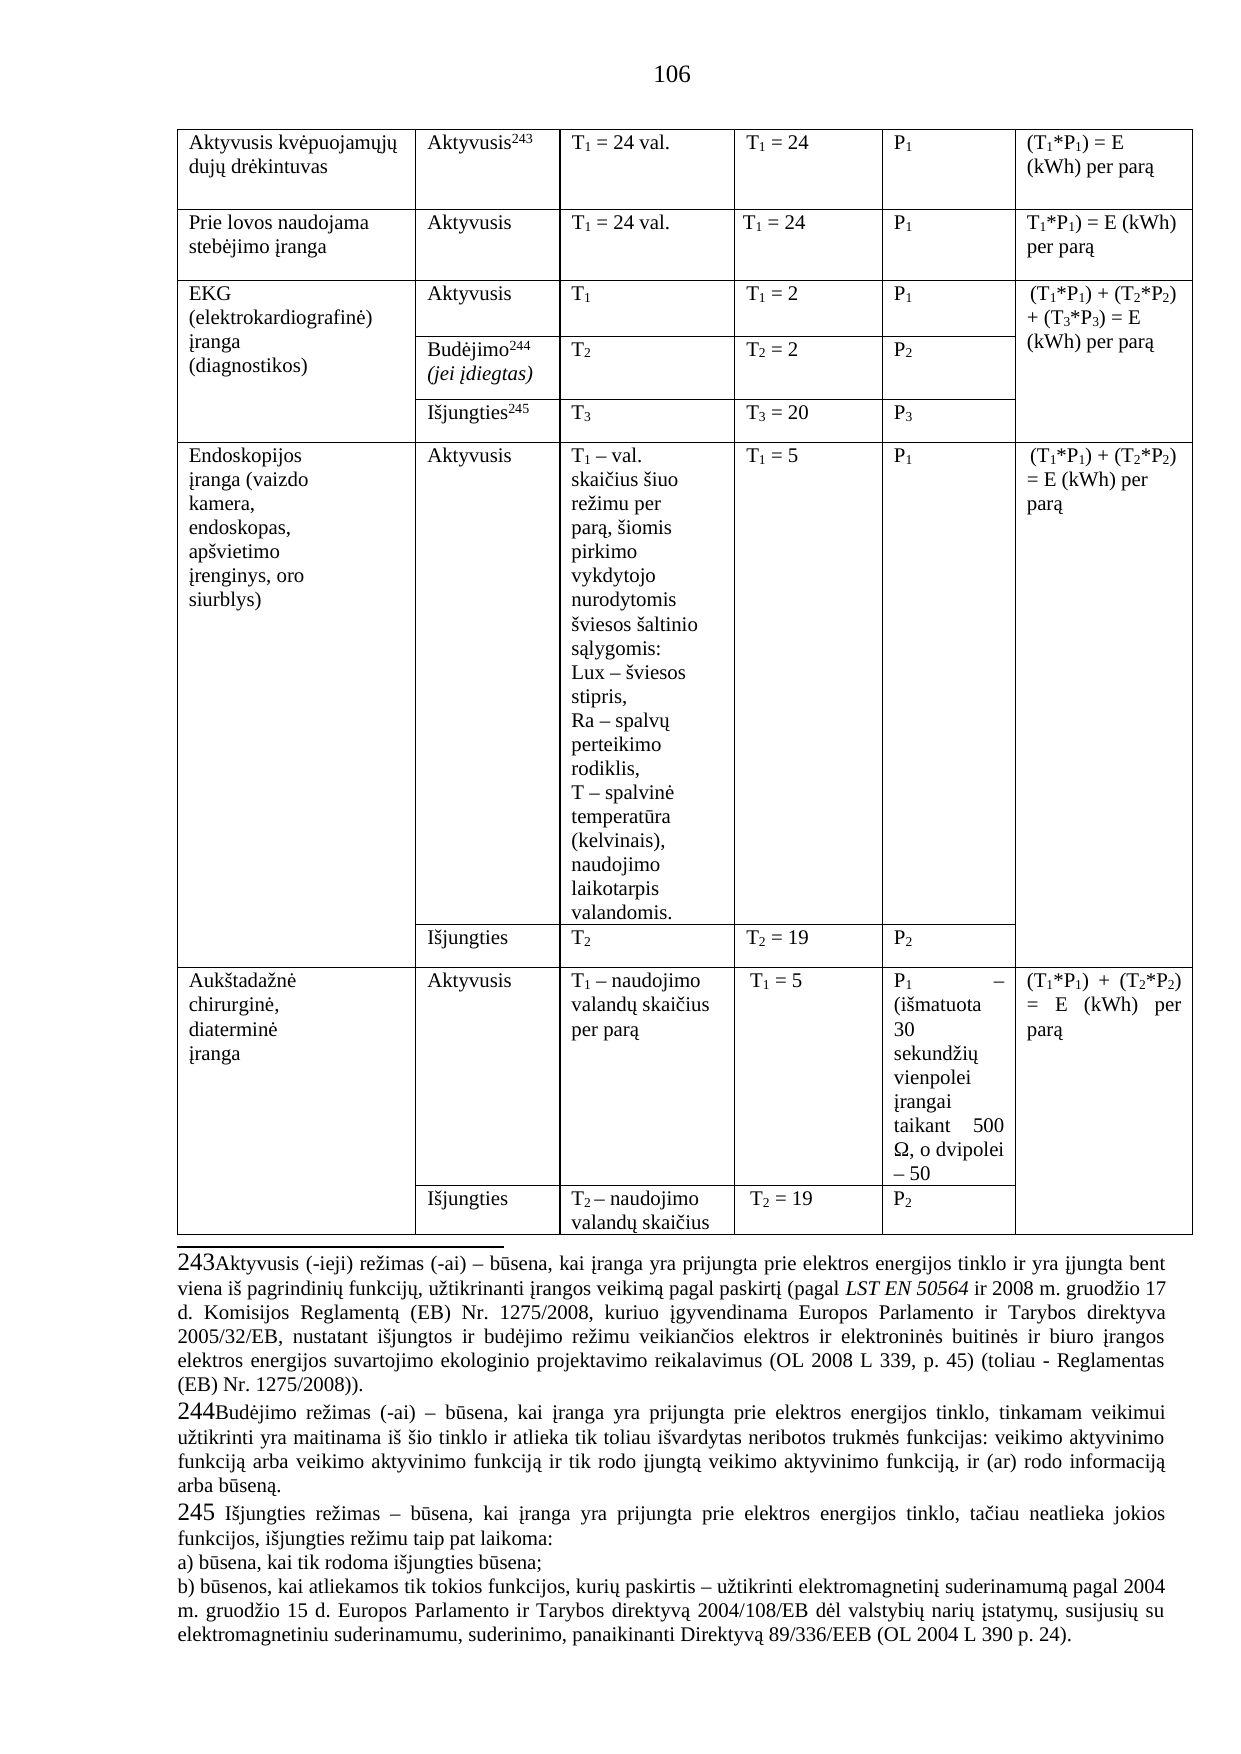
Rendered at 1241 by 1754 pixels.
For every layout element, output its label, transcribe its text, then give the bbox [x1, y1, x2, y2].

table_cell T1*P1) = E (kWh) per parą [1016, 210, 1192, 280]
table_cell (T1*P1) + (T2*P2) + (T3*P3) = E (kWh) per parą [1016, 281, 1192, 442]
table_cell EKG (elektrokardiografinė) įranga (diagnostikos) [178, 281, 415, 442]
table_cell Išjungties [416, 925, 559, 967]
table_cell (T1*P1) = E (kWh) per parą [1016, 130, 1192, 209]
table_cell T2 = 19 [735, 925, 882, 967]
table_cell Aukštadažnė chirurginė, diaterminė įranga [178, 968, 415, 1234]
table_cell P2 [883, 337, 1015, 399]
table_cell (T1*P1) + (T2*P2) = E (kWh) per parą [1016, 968, 1192, 1234]
table_cell Aktyvusis [416, 281, 559, 336]
table_cell T3 = 20 [735, 400, 882, 442]
table_cell Budėjimo (jei įdiegtas) [416, 337, 559, 399]
table_cell Aktyvusis [416, 210, 559, 280]
table_cell T2 [561, 337, 734, 399]
table_cell (T1*P1) + (T2*P2) = E (kWh) per parą [1016, 443, 1192, 967]
table_cell T1 = 24 val. [561, 210, 734, 280]
table_cell T1 = 2 [735, 281, 882, 336]
table_cell Aktyvusis [416, 443, 559, 924]
table_cell Išjungties [416, 1186, 559, 1234]
table_cell T2 [561, 925, 734, 967]
table_cell P1 [883, 281, 1015, 336]
table_cell T1 = 24 [735, 130, 882, 209]
table_cell T3 [561, 400, 734, 442]
table_cell P2 [883, 925, 1015, 967]
table_cell T2 = 2 [735, 337, 882, 399]
table_cell T2 = 19 [735, 1186, 882, 1234]
table_cell P1 [883, 130, 1015, 209]
table_cell T1 = 24 [735, 210, 882, 280]
table_cell T1 = 5 [735, 443, 882, 924]
table_cell T1 = 24 val. [561, 130, 734, 209]
table_cell Aktyvusis [416, 130, 559, 209]
table_cell T1 – val. skaičius šiuo režimu per parą, šiomis pirkimo vykdytojo nurodytomis šviesos šaltinio sąlygomis: Lux – šviesos stipris, Ra – spalvų perteikimo rodiklis, T – spalvinė temperatūra (kelvinais), naudojimo laikotarpis valandomis. [561, 443, 734, 924]
table_cell P1 [883, 443, 1015, 924]
table_cell Aktyvusis kvėpuojamųjų dujų drėkintuvas [178, 130, 415, 209]
table_cell P2 [883, 1186, 1015, 1234]
table_cell Išjungties [416, 400, 559, 442]
table_cell P1 – (išmatuota 30 sekundžių vienpolei įrangai taikant 500 Ω, o dvipolei – 50 [883, 968, 1015, 1185]
table_cell T2 – naudojimo valandų skaičius [561, 1186, 734, 1234]
table_cell P1 [883, 210, 1015, 280]
table_cell T1 [561, 281, 734, 336]
table_cell T1 = 5 [735, 968, 882, 1185]
table_cell Aktyvusis [416, 968, 559, 1185]
table_cell Endoskopijos įranga (vaizdo kamera, endoskopas, apšvietimo įrenginys, oro siurblys) [178, 443, 415, 967]
table_cell T1 – naudojimo valandų skaičius per parą [561, 968, 734, 1185]
table_cell Prie lovos naudojama stebėjimo įranga [178, 210, 415, 280]
table_cell P3 [883, 400, 1015, 442]
